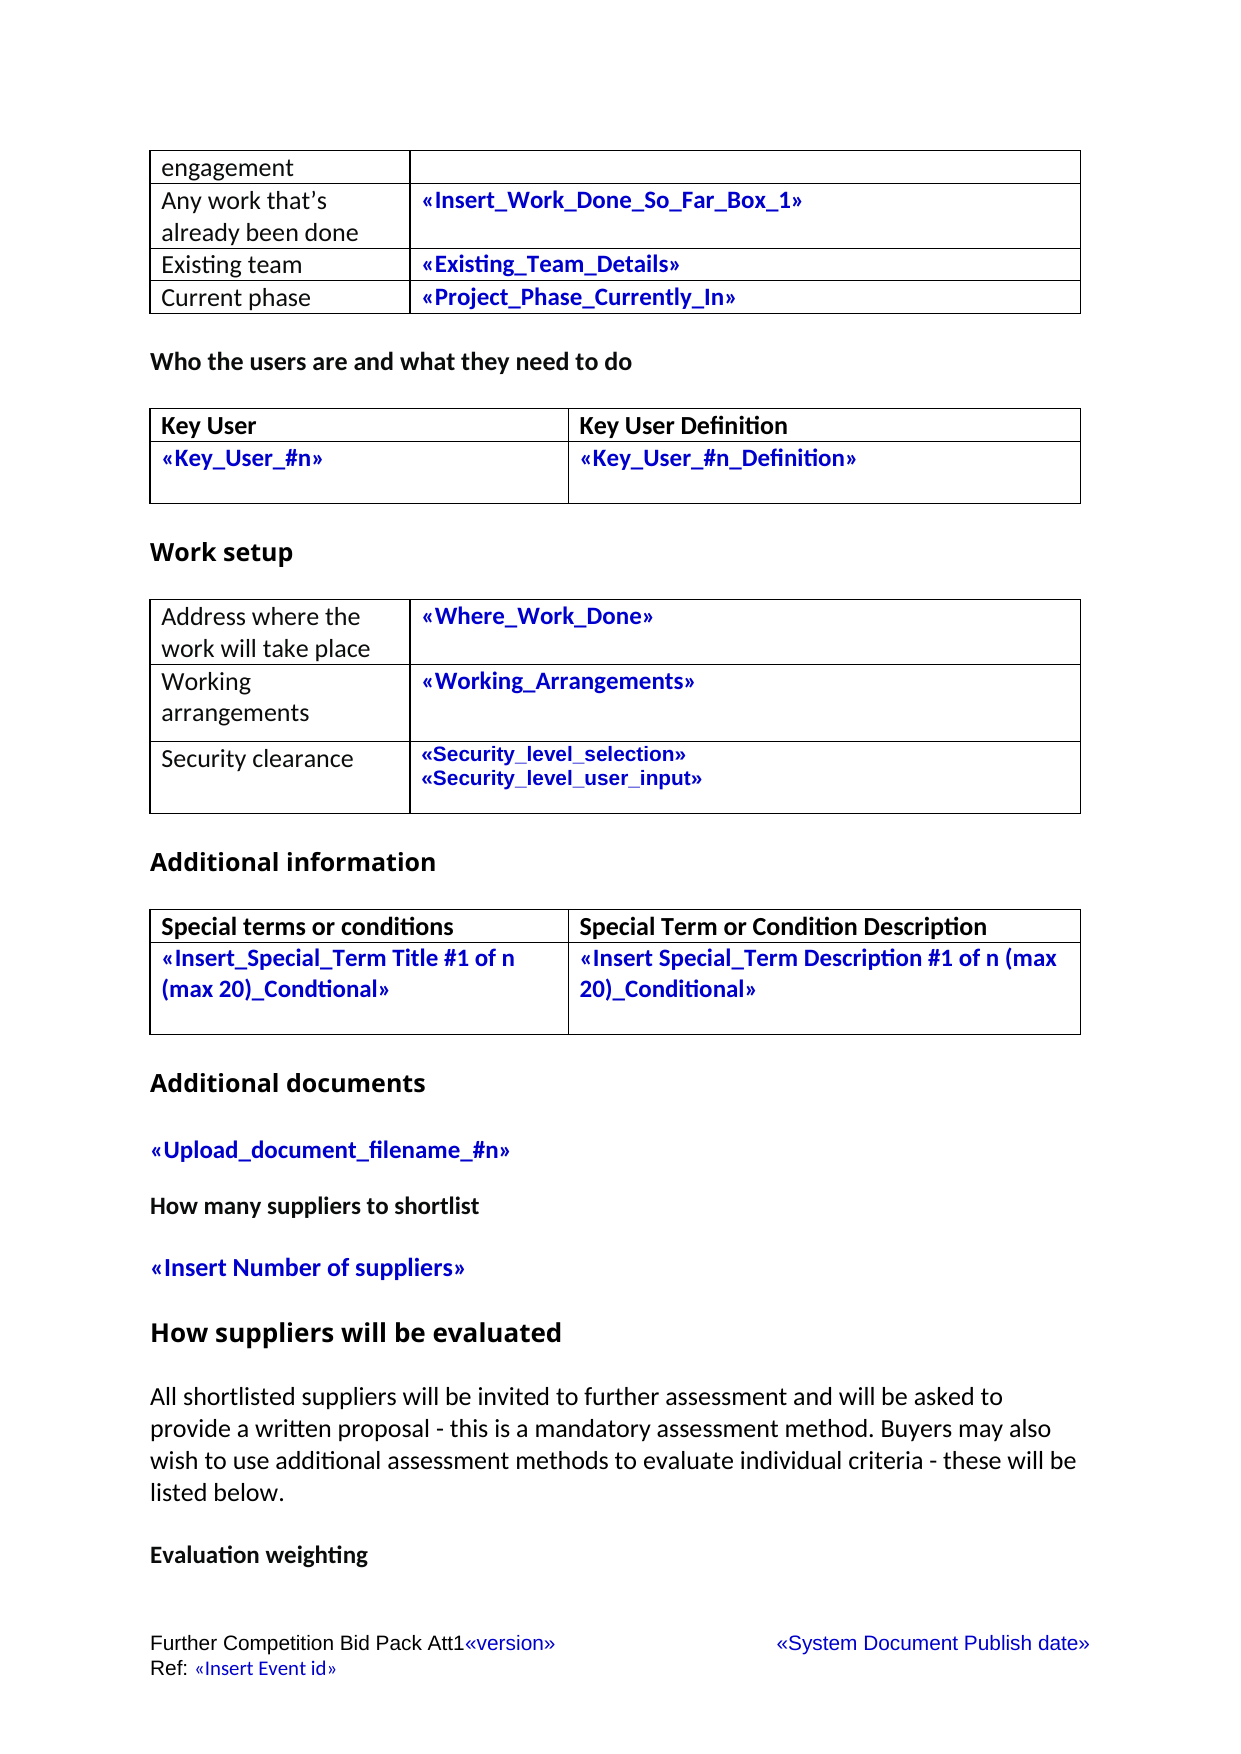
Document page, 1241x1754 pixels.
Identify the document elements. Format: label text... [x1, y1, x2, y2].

table_header Key User Definition [569, 409, 1080, 441]
table_cell «Working_Arrangements» [411, 665, 1080, 741]
table_cell «Insert_Special_Term Title #1 of n (max 20)_Condtional» [151, 943, 568, 1034]
text «Insert Number of suppliers» [150, 1251, 1090, 1283]
table_header Special Term or Condition Description [569, 910, 1080, 942]
table_cell «Key_User_#n_Definition» [569, 442, 1080, 503]
table_cell «Insert_Work_Done_So_Far_Box_1» [411, 184, 1080, 247]
text Additional documents [150, 1066, 1090, 1100]
text Work setup [150, 534, 1090, 569]
text Additional information [150, 844, 1090, 878]
text Evaluation weighting [150, 1539, 1090, 1570]
table_cell engagement [151, 151, 409, 183]
text How many suppliers to shortlist [150, 1190, 1090, 1220]
table_cell «Security_level_selection» «Security_level_user_input» [411, 742, 1080, 813]
text How suppliers will be evaluated [150, 1314, 1090, 1350]
table_cell Current phase [151, 281, 409, 313]
table_cell «Project_Phase_Currently_In» [411, 281, 1080, 313]
table_cell Any work that’s already been done [151, 184, 409, 247]
text Who the users are and what they need to do [150, 344, 1090, 376]
table_cell «Key_User_#n» [151, 442, 568, 503]
table_cell «Existing_Team_Details» [411, 249, 1080, 280]
table_cell Existing team [151, 249, 409, 280]
table_header «Where_Work_Done» [411, 600, 1080, 664]
table_header Address where the work will take place [151, 600, 409, 664]
table_cell Working arrangements [151, 665, 409, 741]
table_cell [411, 151, 1080, 183]
table_header Key User [151, 409, 568, 441]
table_cell «Insert Special_Term Description #1 of n (max 20)_Conditional» [569, 943, 1080, 1034]
table_header Special terms or conditions [151, 910, 568, 942]
text «Upload_document_filename_#n» [150, 1134, 1090, 1164]
table_cell Security clearance [151, 742, 409, 813]
text All shortlisted suppliers will be invited to further assessment and will be asked to provide a written proposal - this is a mandatory assessment method. Buyers may also wish to use additional assessment methods to evaluate individual criteria - these will be listed below. [150, 1380, 1090, 1507]
